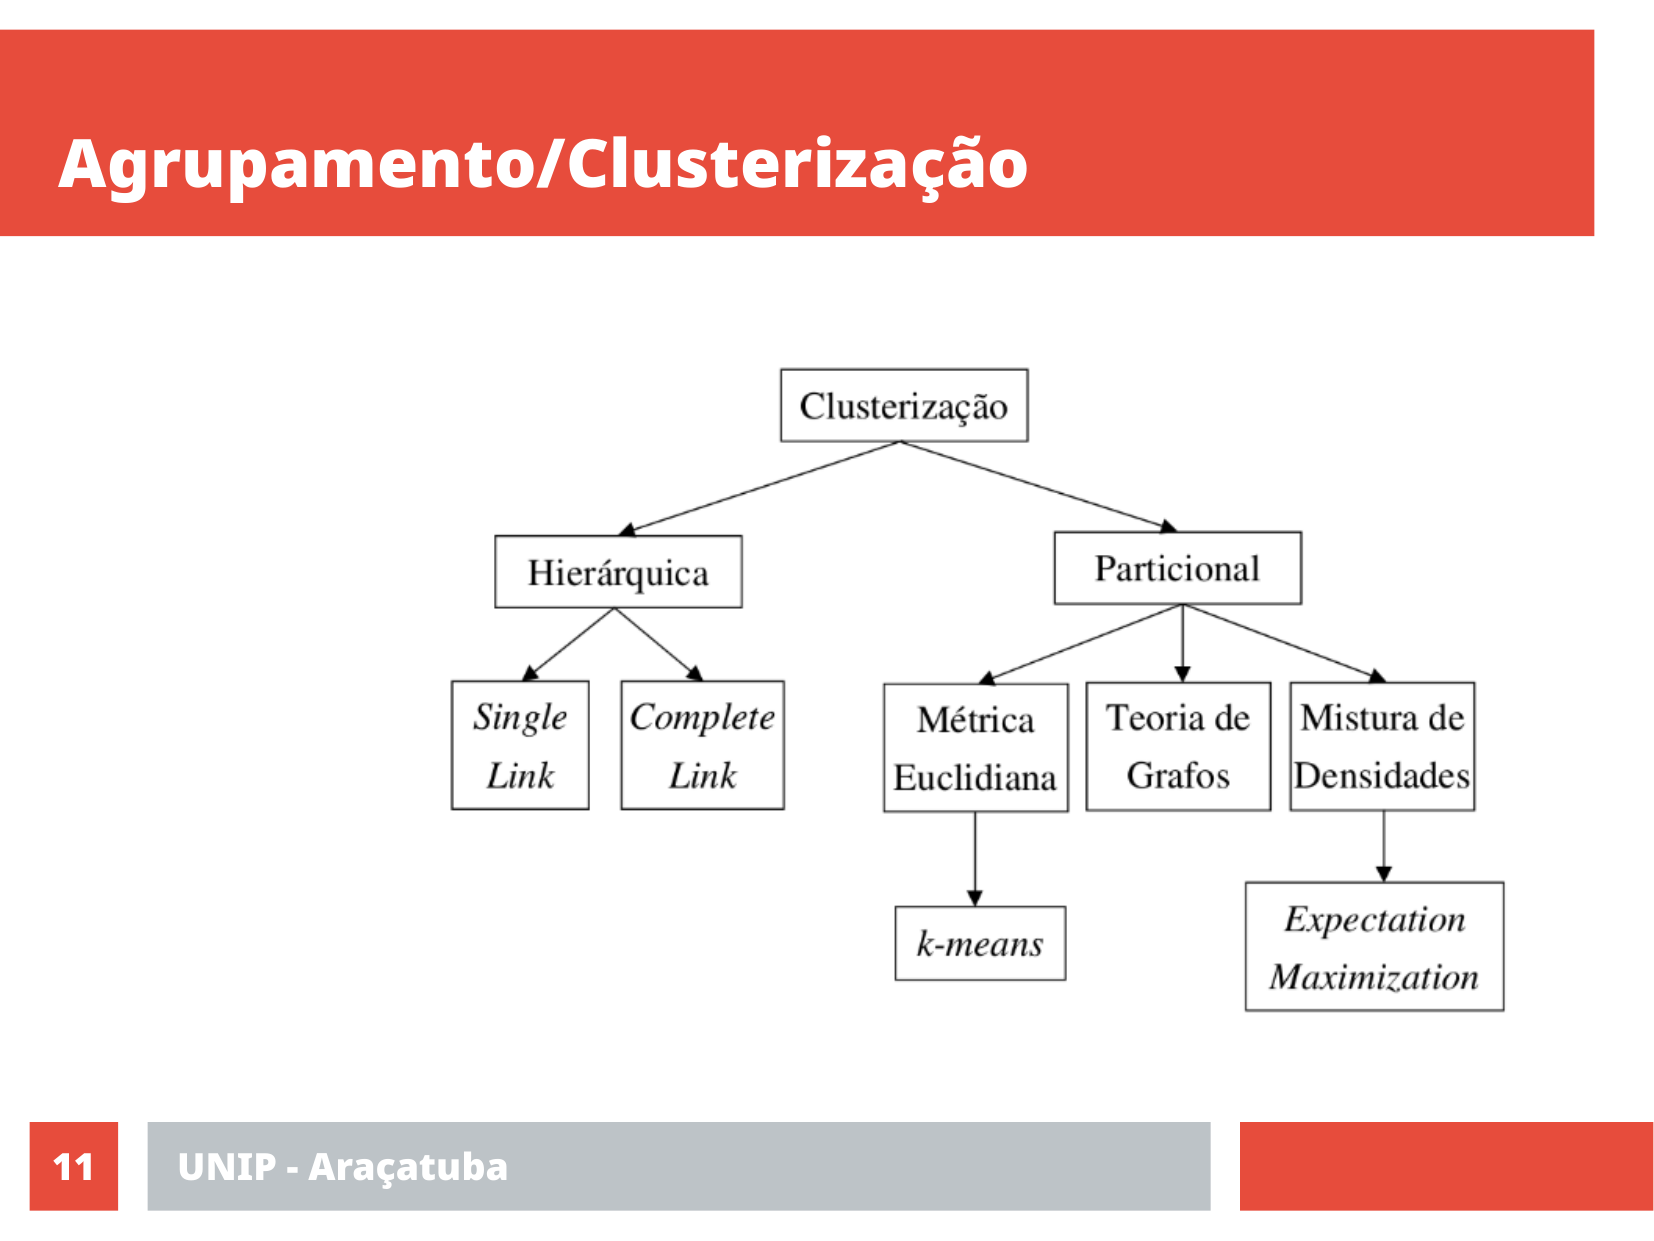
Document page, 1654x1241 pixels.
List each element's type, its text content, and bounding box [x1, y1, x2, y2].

picture [443, 360, 1508, 1014]
title Agrupamento/Clusterização [59, 59, 1595, 207]
